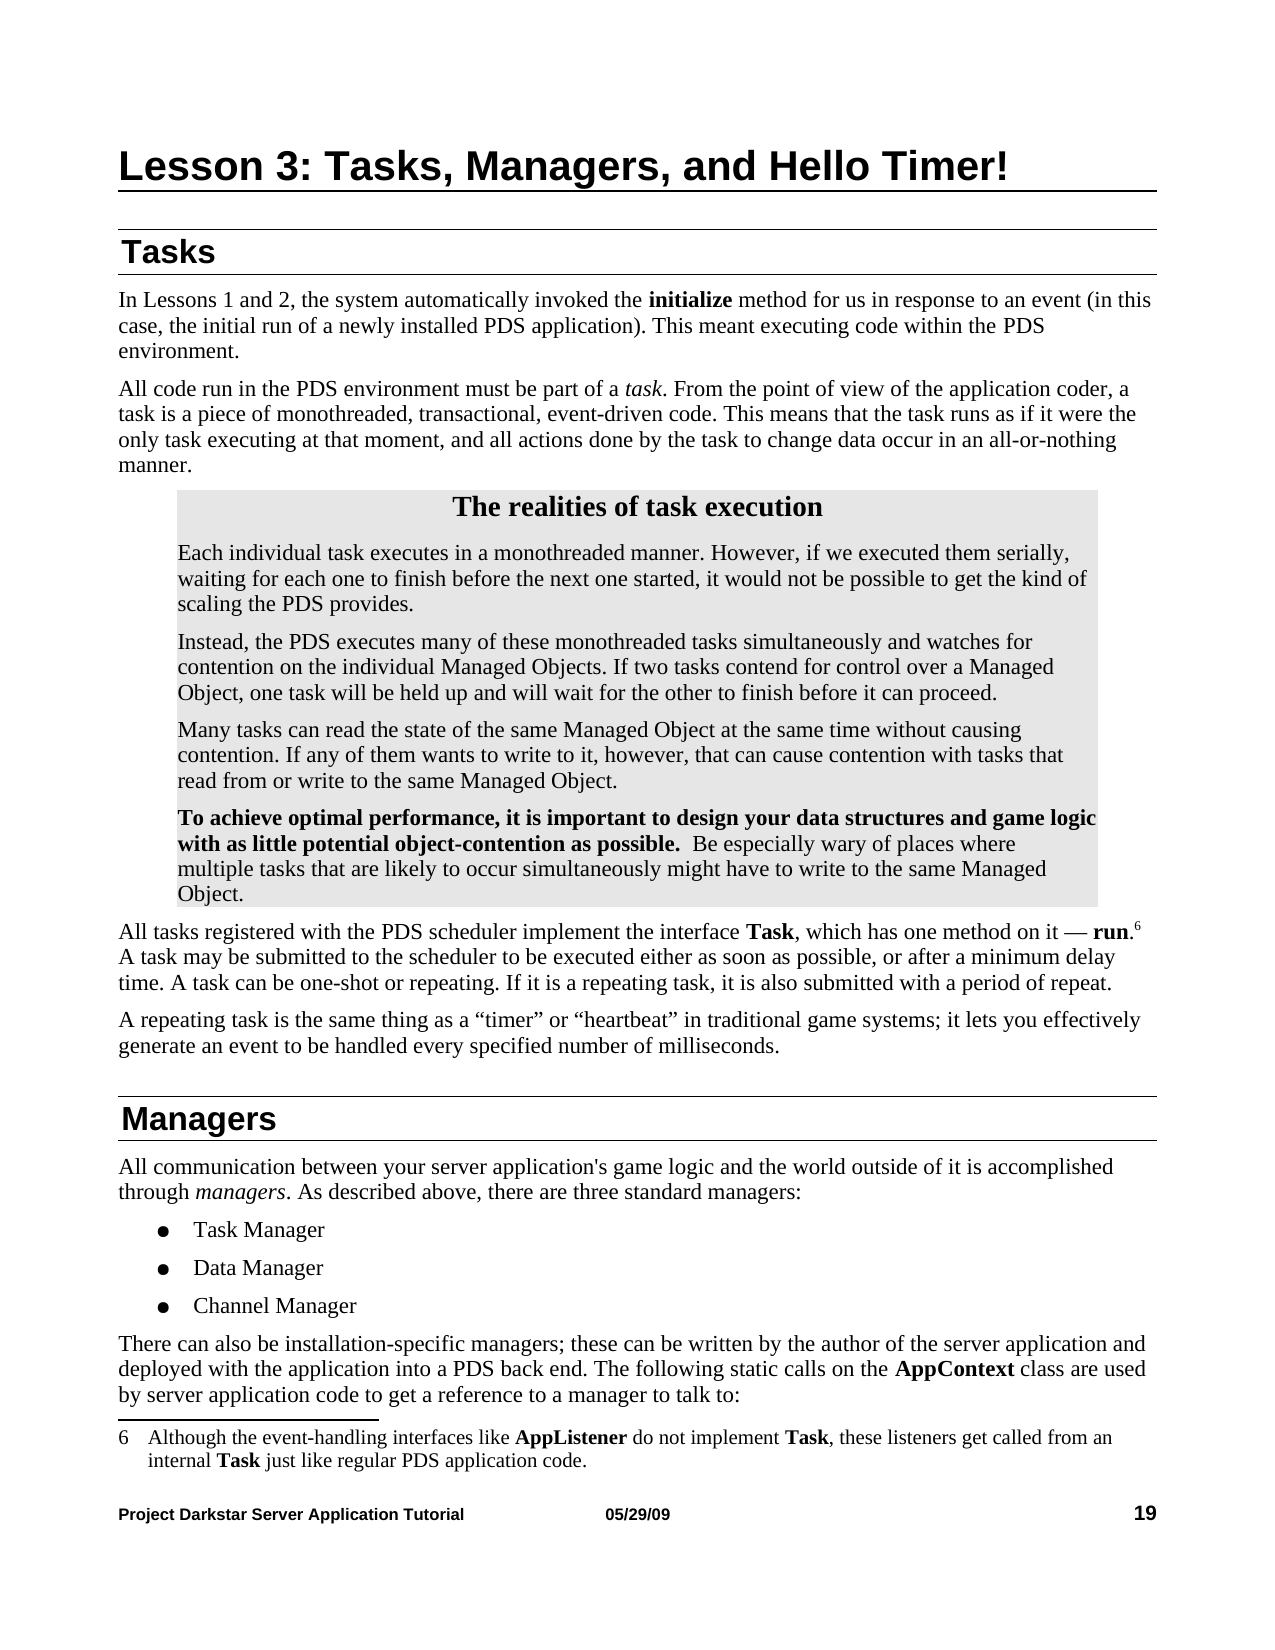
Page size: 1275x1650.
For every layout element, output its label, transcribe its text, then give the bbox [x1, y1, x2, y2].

text Each individual task executes in a monothreaded manner. However, if we executed them serially, waiting for each one to finish before the next one started, it would not be possible to get the kind of scaling the PDS provides. [177, 540, 1098, 617]
title The realities of task execution [177, 490, 1098, 522]
text To achieve optimal performance, it is important to design your data structures and game logic with as little potential object-contention as possible. Be especially wary of places where multiple tasks that are likely to occur simultaneously might have to write to the same Managed Object. [177, 805, 1098, 907]
text All tasks registered with the PDS scheduler implement the interface Task, which has one method on it — run. A task may be submitted to the scheduler to be executed either as soon as possible, or after a minimum delay time. A task can be one-shot or repeating. If it is a repeating task, it is also submitted with a period of repeat. [118, 919, 1157, 995]
text Many tasks can read the state of the same Managed Object at the same time without causing contention. If any of them wants to write to it, however, that can cause contention with tasks that read from or write to the same Managed Object. [177, 717, 1098, 793]
list Channel Manager [156, 1293, 1157, 1318]
subtitle Lesson 3: Tasks, Managers, and Hello Timer! [118, 143, 1157, 190]
list Task Manager [156, 1217, 1157, 1242]
text In Lessons 1 and 2, the system automatically invoked the initialize method for us in response to an event (in this case, the initial run of a newly installed PDS application). This meant executing code within the PDS environment. [118, 287, 1157, 363]
text There can also be installation-specific managers; these can be written by the author of the server application and deployed with the application into a PDS back end. The following static calls on the AppContext class are used by server application code to get a reference to a manager to talk to: [118, 1331, 1157, 1407]
text Instead, the PDS executes many of these monothreaded tasks simultaneously and watches for contention on the individual Managed Objects. If two tasks contend for control over a Managed Object, one task will be held up and will wait for the other to finish before it can proceed. [177, 629, 1098, 705]
subtitle Managers [118, 1097, 1157, 1140]
subtitle Tasks [118, 230, 1157, 274]
text Although the event-handling interfaces like AppListener do not implement Task, these listeners get called from an internal Task just like regular PDS application code. [118, 1426, 1157, 1472]
text All communication between your server application's game logic and the world outside of it is accomplished through managers. As described above, there are three standard managers: [118, 1154, 1157, 1204]
list Data Manager [156, 1255, 1157, 1280]
text All code run in the PDS environment must be part of a task. From the point of view of the application coder, a task is a piece of monothreaded, transactional, event-driven code. This means that the task runs as if it were the only task executing at that moment, and all actions done by the task to change data occur in an all-or-nothing manner. [118, 376, 1157, 478]
text A repeating task is the same thing as a “timer” or “heartbeat” in traditional game systems; it lets you effectively generate an event to be handled every specified number of milliseconds. [118, 1007, 1157, 1058]
